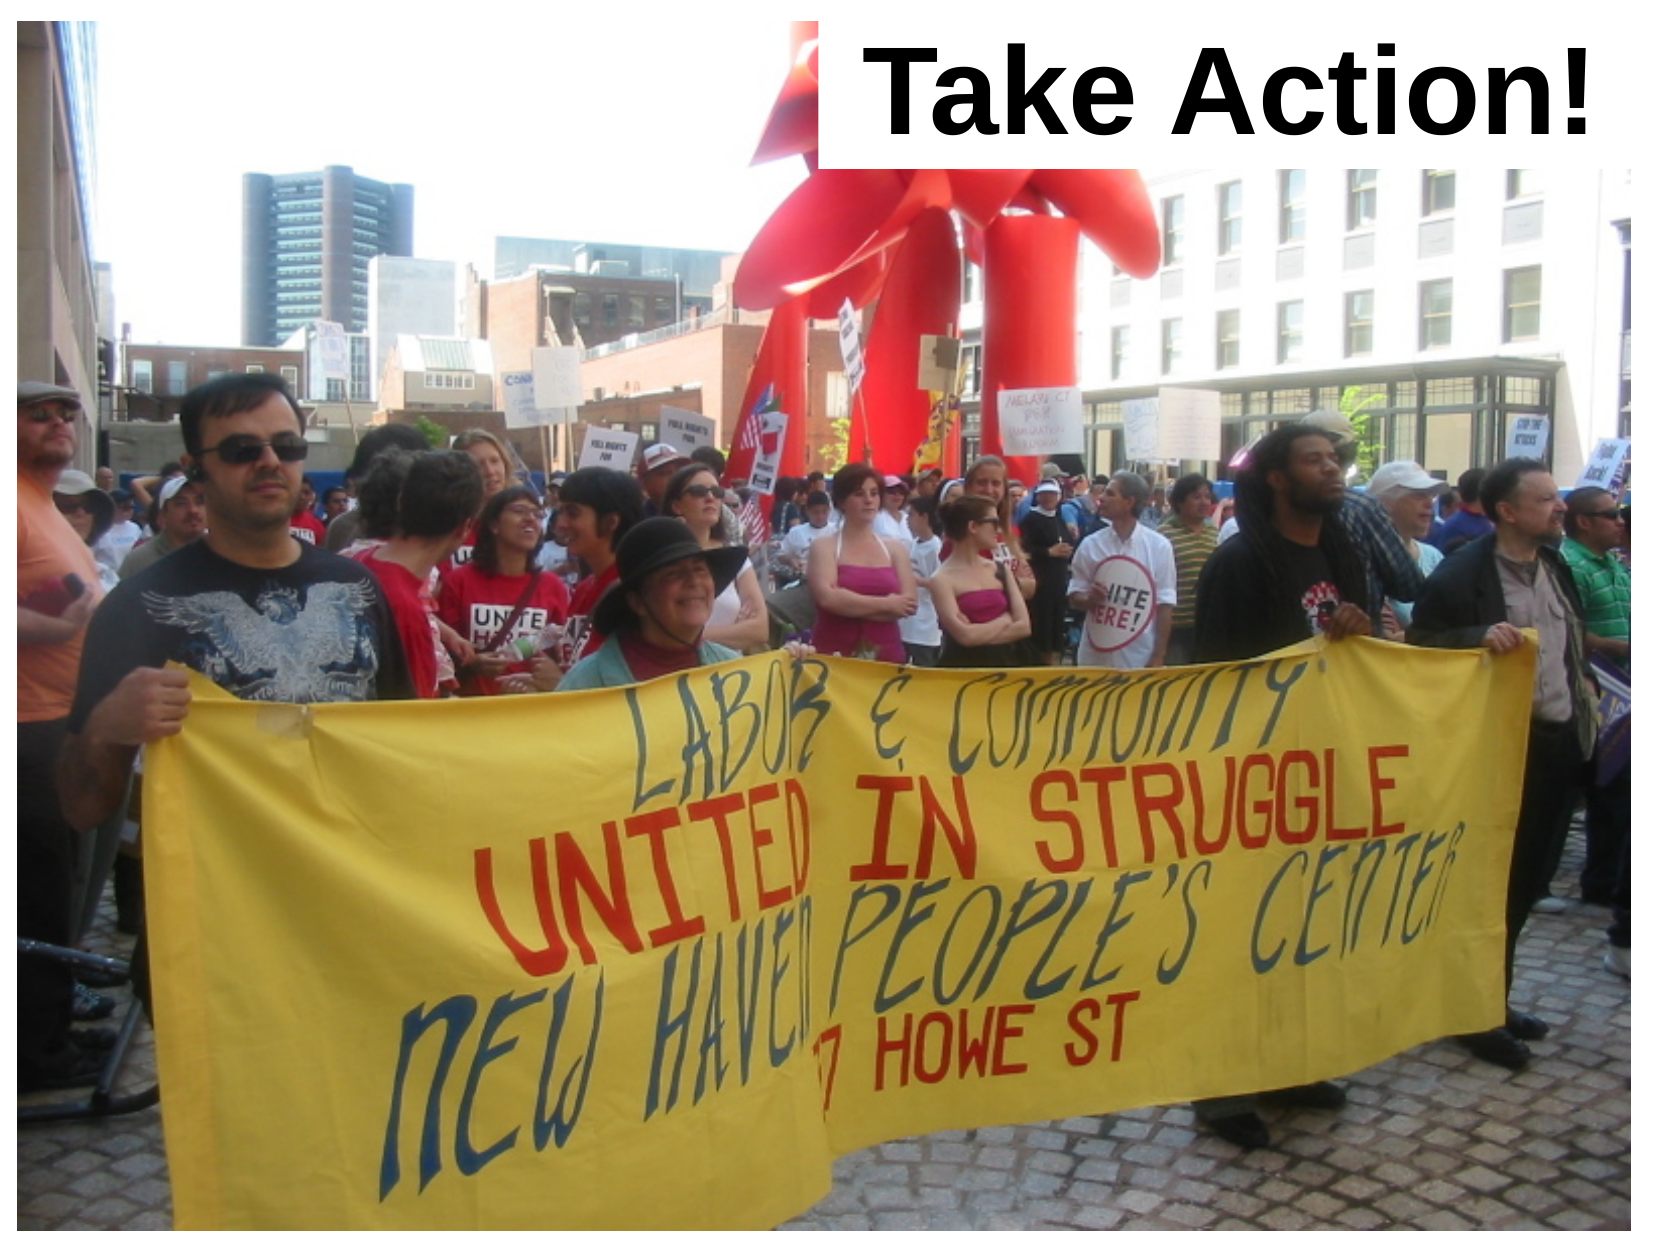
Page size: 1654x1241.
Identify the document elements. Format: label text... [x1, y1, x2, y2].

picture [17, 21, 1631, 1231]
text_box Take Action! [818, 14, 1644, 169]
